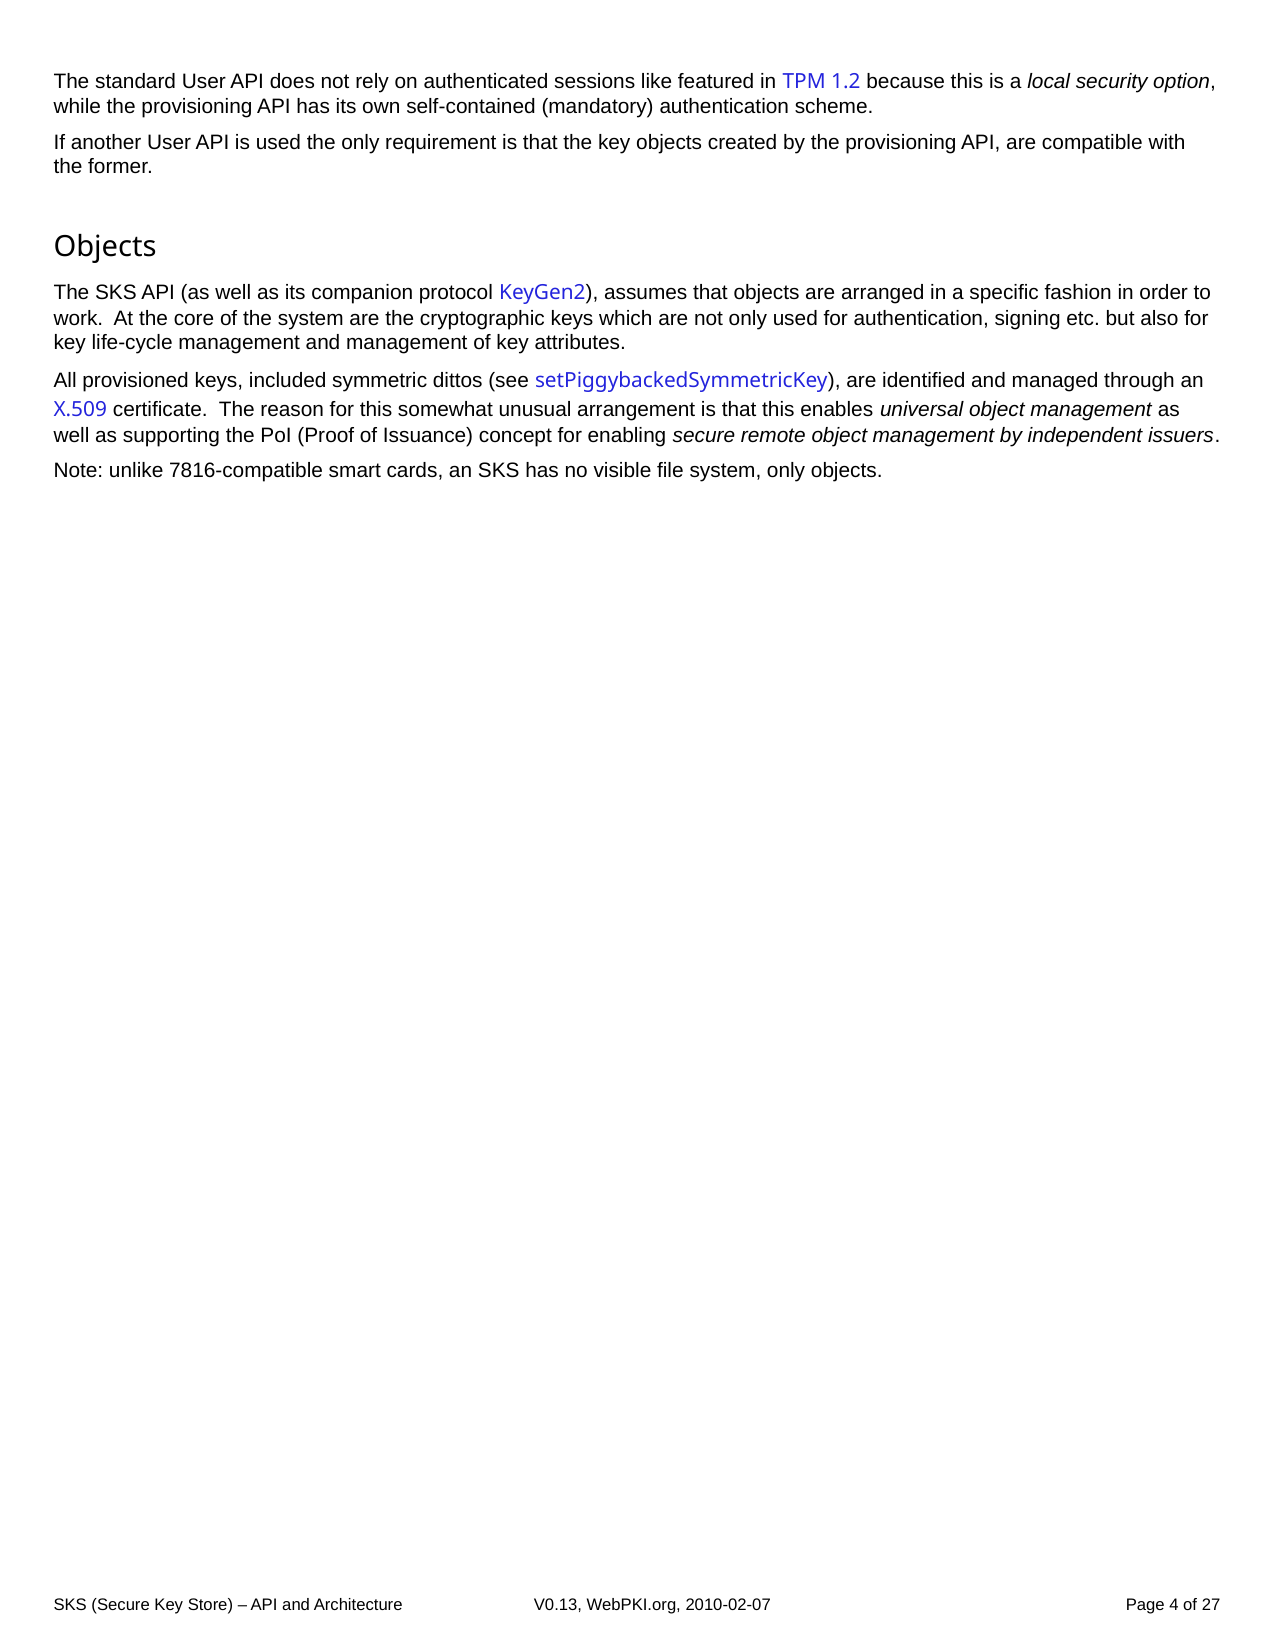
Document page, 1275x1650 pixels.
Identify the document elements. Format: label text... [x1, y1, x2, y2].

text All provisioned keys, included symmetric dittos (see setPiggybackedSymmetricKey), are identified and managed through an X.509 certificate. The reason for this somewhat unusual arrangement is that this enables universal object management as well as supporting the PoI (Proof of Issuance) concept for enabling secure remote object management by independent issuers. [53, 366, 1221, 446]
text Note: unlike 7816-compatible smart cards, an SKS has no visible file system, only objects. [53, 458, 1221, 482]
subtitle Objects [53, 225, 1221, 265]
text The SKS API (as well as its companion protocol KeyGen2), assumes that objects are arranged in a specific fashion in order to work. At the core of the system are the cryptographic keys which are not only used for authentication, signing etc. but also for key life-cycle management and management of key attributes. [53, 277, 1221, 354]
text The standard User API does not rely on authenticated sessions like featured in TPM 1.2 because this is a local security option, while the provisioning API has its own self-contained (mandatory) authentication scheme. [53, 66, 1221, 118]
text If another User API is used the only requirement is that the key objects created by the provisioning API, are compatible with the former. [53, 130, 1221, 178]
